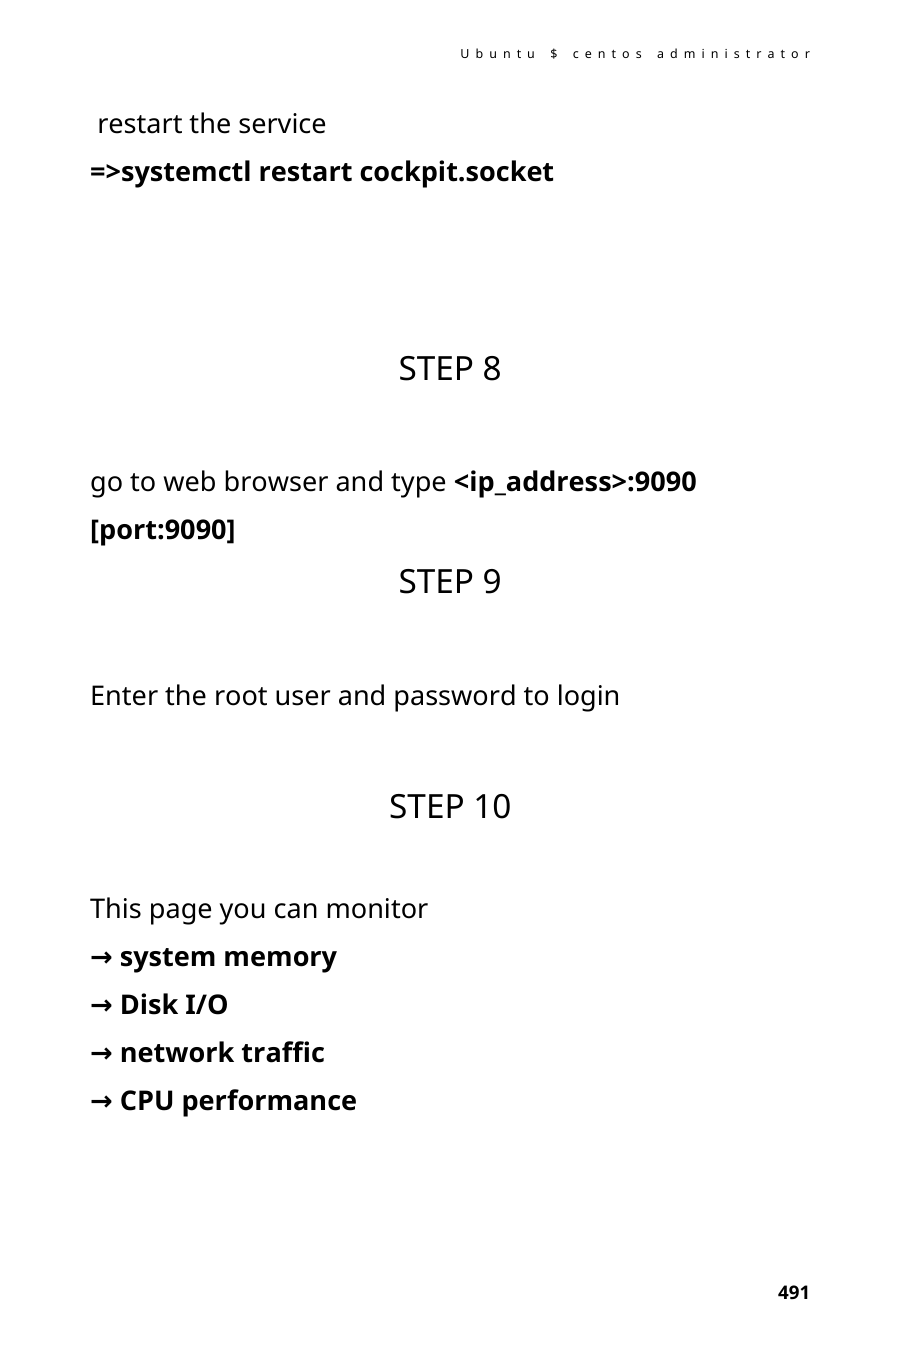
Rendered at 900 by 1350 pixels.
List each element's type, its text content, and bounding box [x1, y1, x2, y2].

text → CPU performance [90, 1082, 810, 1118]
text go to web browser and type <ip_address>:9090 [90, 462, 810, 499]
text Enter the root user and password to login [90, 676, 810, 713]
text This page you can monitor [90, 890, 810, 927]
text STEP 9 [90, 558, 810, 604]
text restart the service [90, 105, 810, 142]
text STEP 10 [90, 783, 810, 828]
text → network traffic [90, 1034, 810, 1071]
text =>systemctl restart cockpit.socket [90, 153, 810, 190]
text → Disk I/O [90, 986, 810, 1023]
text [port:9090] [90, 510, 810, 547]
text → system memory [90, 938, 810, 975]
text STEP 8 [90, 344, 810, 390]
